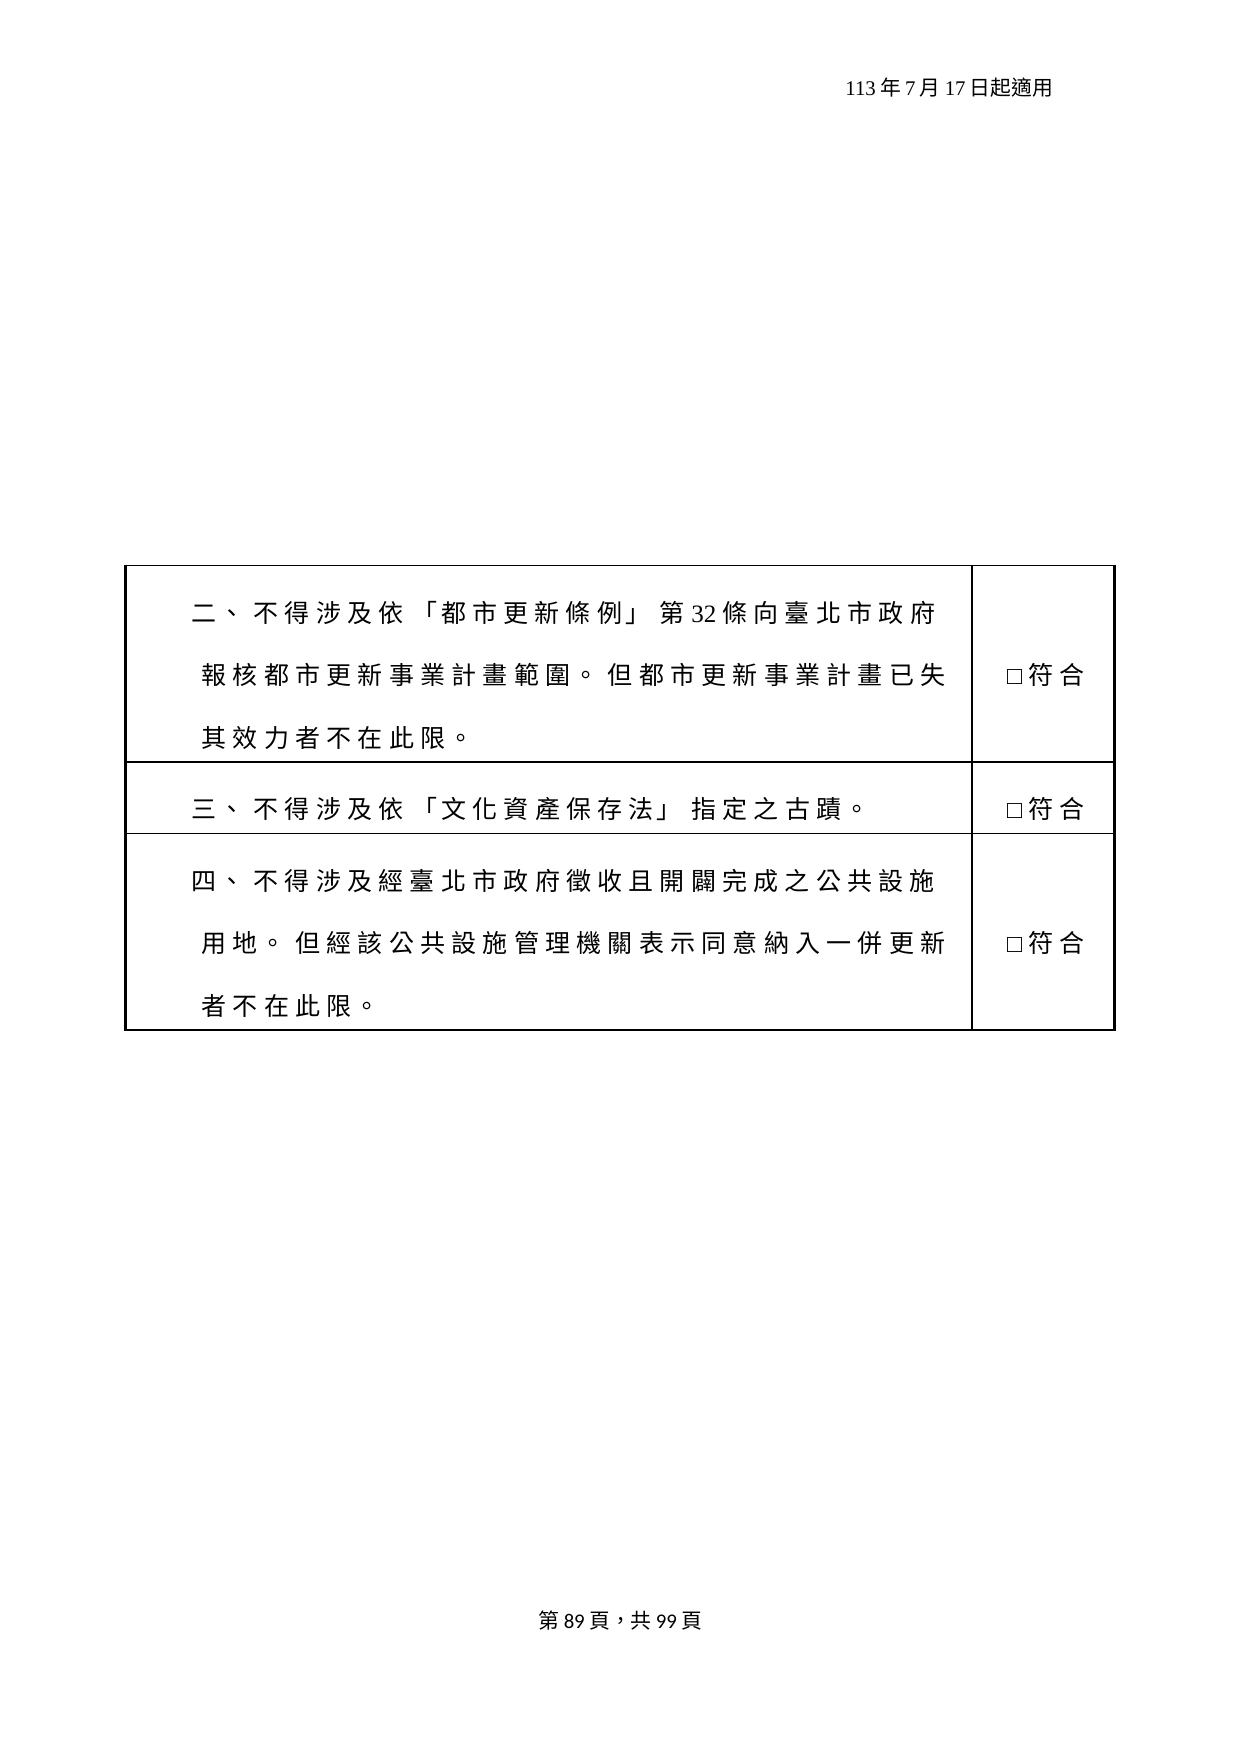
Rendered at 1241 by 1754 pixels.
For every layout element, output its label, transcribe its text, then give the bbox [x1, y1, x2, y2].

table_cell 二、不得涉及依「都市更新條例」第32條向臺北市政府報核都市更新事業計畫範圍。但都市更新事業計畫已失其效力者不在此限。 [127, 566, 971, 761]
table_cell □符合 [973, 566, 1113, 761]
table_cell 三、不得涉及依「文化資產保存法」指定之古蹟。 [127, 763, 971, 833]
table_cell □符合 [973, 763, 1113, 833]
table_cell 四、不得涉及經臺北市政府徵收且開闢完成之公共設施用地。但經該公共設施管理機關表示同意納入一併更新者不在此限。 [127, 834, 971, 1029]
table_cell □符合 [973, 834, 1113, 1029]
